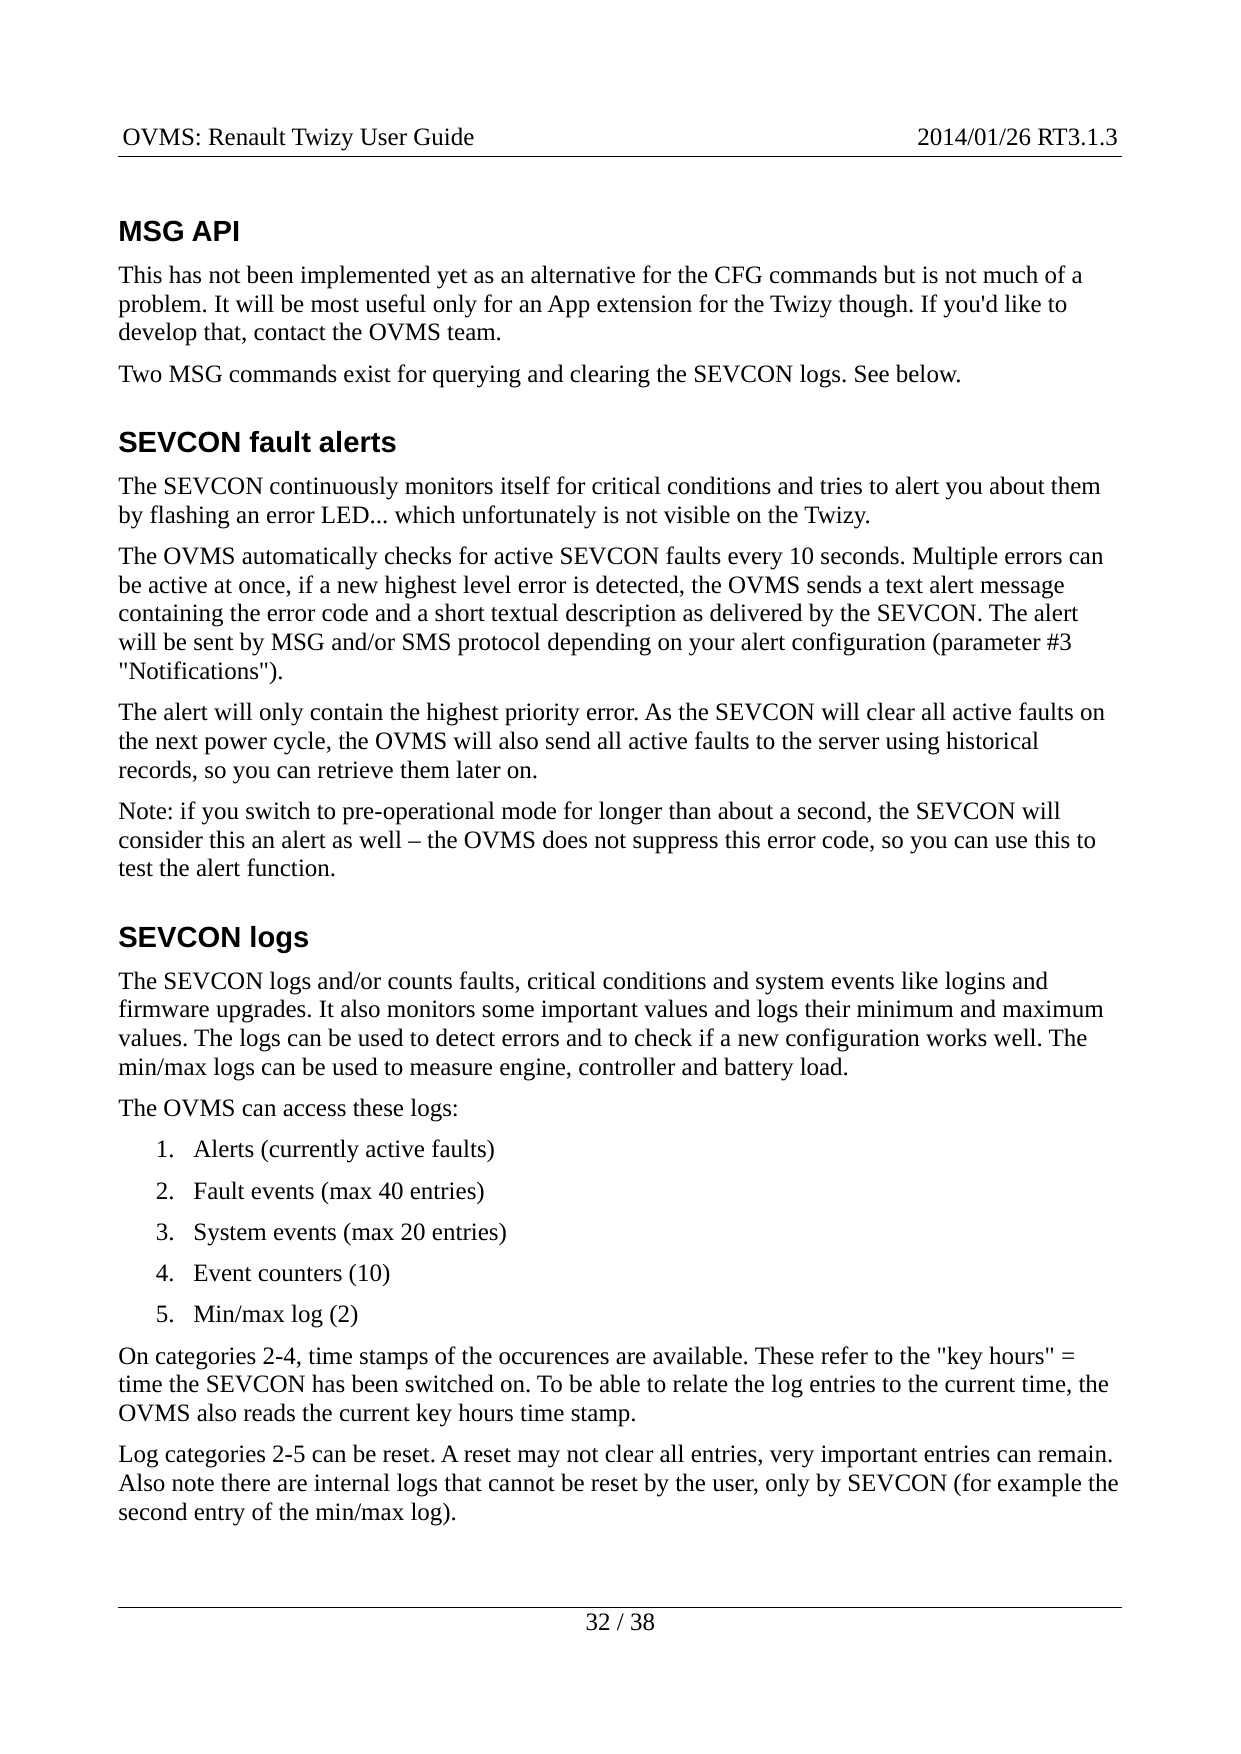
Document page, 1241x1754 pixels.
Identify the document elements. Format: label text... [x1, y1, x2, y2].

text The SEVCON continuously monitors itself for critical conditions and tries to alert you about them by flashing an error LED... which unfortunately is not visible on the Twizy. [118, 471, 1122, 528]
text Two MSG commands exist for querying and clearing the SEVCON logs. See below. [118, 359, 1122, 387]
list Event counters (10) [156, 1258, 1122, 1287]
text The SEVCON logs and/or counts faults, critical conditions and system events like logins and firmware upgrades. It also monitors some important values and logs their minimum and maximum values. The logs can be used to detect errors and to check if a new configuration works well. The min/max logs can be used to measure engine, controller and battery load. [118, 966, 1122, 1081]
subtitle MSG API [118, 214, 1122, 247]
text This has not been implemented yet as an alternative for the CFG commands but is not much of a problem. It will be most useful only for an App extension for the Twizy though. If you'd like to develop that, contact the OVMS team. [118, 260, 1122, 346]
list Min/max log (2) [156, 1299, 1122, 1328]
text Log categories 2-5 can be reset. A reset may not clear all entries, very important entries can remain. Also note there are internal logs that cannot be reset by the user, only by SEVCON (for example the second entry of the min/max log). [118, 1439, 1122, 1526]
subtitle SEVCON logs [118, 920, 1122, 953]
text The alert will only contain the highest priority error. As the SEVCON will clear all active faults on the next power cycle, the OVMS will also send all active faults to the server using historical records, so you can retrieve them later on. [118, 697, 1122, 783]
text The OVMS can access these logs: [118, 1093, 1122, 1122]
list Fault events (max 40 entries) [156, 1176, 1122, 1204]
text The OVMS automatically checks for active SEVCON faults every 10 seconds. Multiple errors can be active at once, if a new highest level error is detected, the OVMS sends a text alert message containing the error code and a short textual description as delivered by the SEVCON. The alert will be sent by MSG and/or SMS protocol depending on your alert configuration (parameter #3 "Notifications"). [118, 541, 1122, 685]
text Note: if you switch to pre-operational mode for longer than about a second, the SEVCON will consider this an alert as well – the OVMS does not suppress this error code, so you can use this to test the alert function. [118, 796, 1122, 882]
list System events (max 20 entries) [156, 1217, 1122, 1246]
subtitle SEVCON fault alerts [118, 425, 1122, 458]
list Alerts (currently active faults) [156, 1134, 1122, 1163]
text On categories 2-4, time stamps of the occurences are available. These refer to the "key hours" = time the SEVCON has been switched on. To be able to relate the log entries to the current time, the OVMS also reads the current key hours time stamp. [118, 1341, 1122, 1427]
